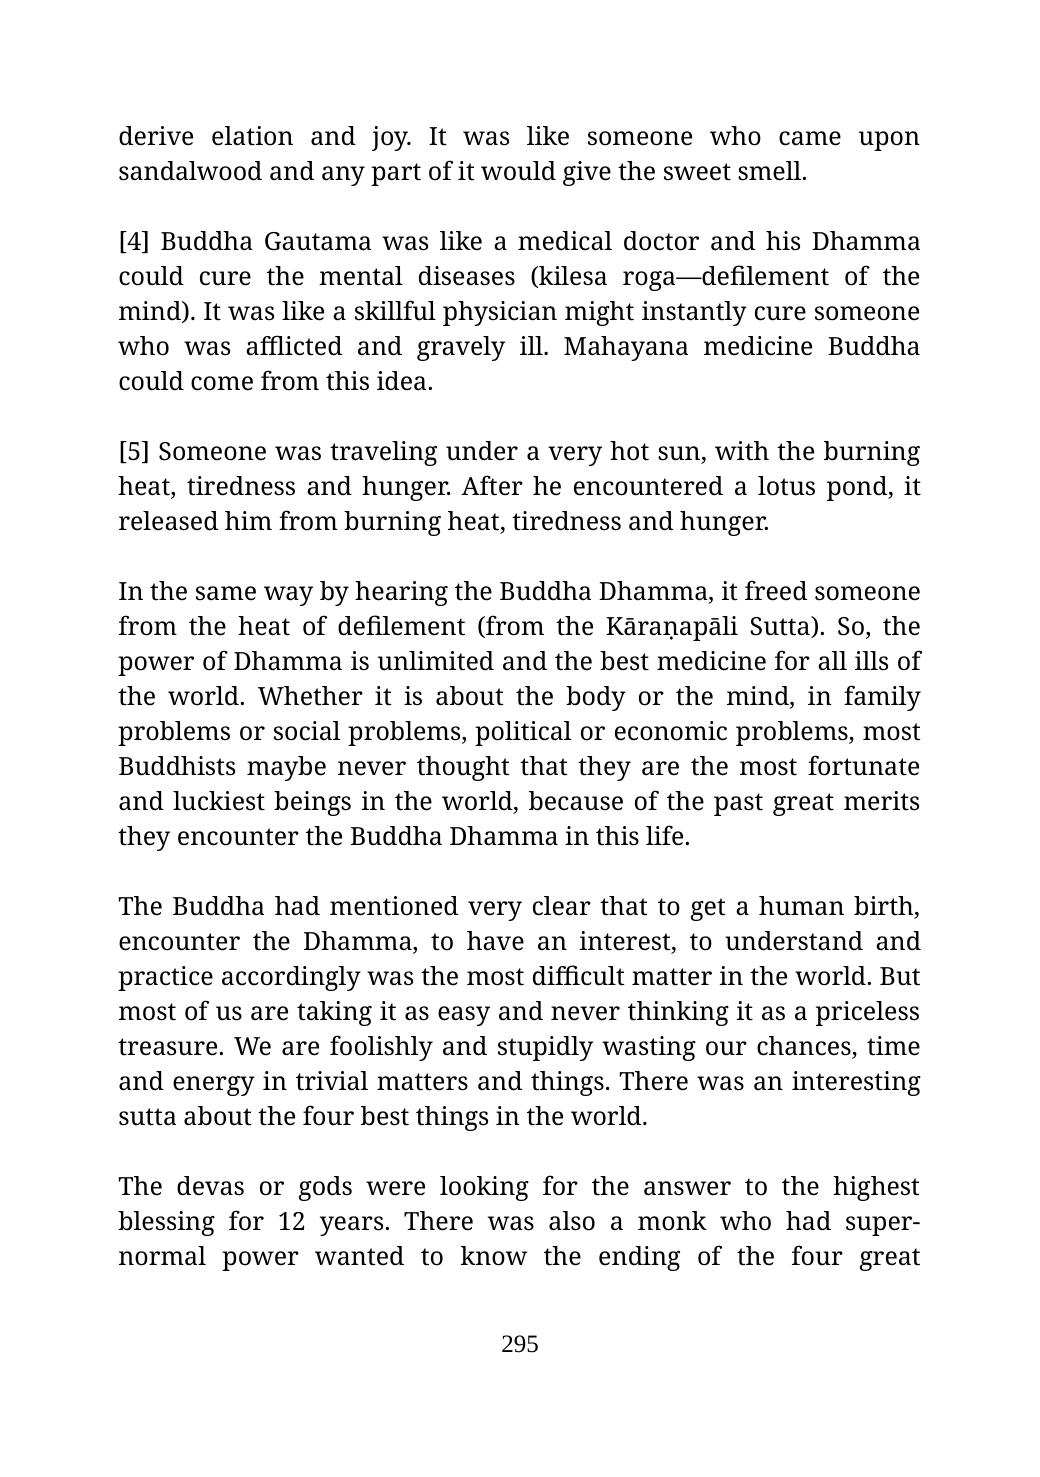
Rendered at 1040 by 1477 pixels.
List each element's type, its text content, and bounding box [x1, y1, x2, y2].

text derive elation and joy. It was like someone who came upon sandalwood and any part of it would give the sweet smell. [4] Buddha Gautama was like a medical doctor and his Dhamma could cure the mental diseases (kilesa roga—defilement of the mind). It was like a skillful physician might instantly cure someone who was afflicted and gravely ill. Mahayana medicine Buddha could come from this idea. [5] Someone was traveling under a very hot sun, with the burning heat, tiredness and hunger. After he encountered a lotus pond, it released him from burning heat, tiredness and hunger. In the same way by hearing the Buddha Dhamma, it freed someone from the heat of defilement (from the Kāraṇapāli Sutta). So, the power of Dhamma is unlimited and the best medicine for all ills of the world. Whether it is about the body or the mind, in family problems or social problems, political or economic problems, most Buddhists maybe never thought that they are the most fortunate and luckiest beings in the world, because of the past great merits they encounter the Buddha Dhamma in this life. The Buddha had mentioned very clear that to get a human birth, encounter the Dhamma, to have an interest, to understand and practice accordingly was the most difficult matter in the world. But most of us are taking it as easy and never thinking it as a priceless treasure. We are foolishly and stupidly wasting our chances, time and energy in trivial matters and things. There was an interesting sutta about the four best things in the world. The devas or gods were looking for the answer to the highest blessing for 12 years. There was also a monk who had super-normal power wanted to know the ending of the four great [118, 118, 922, 1273]
